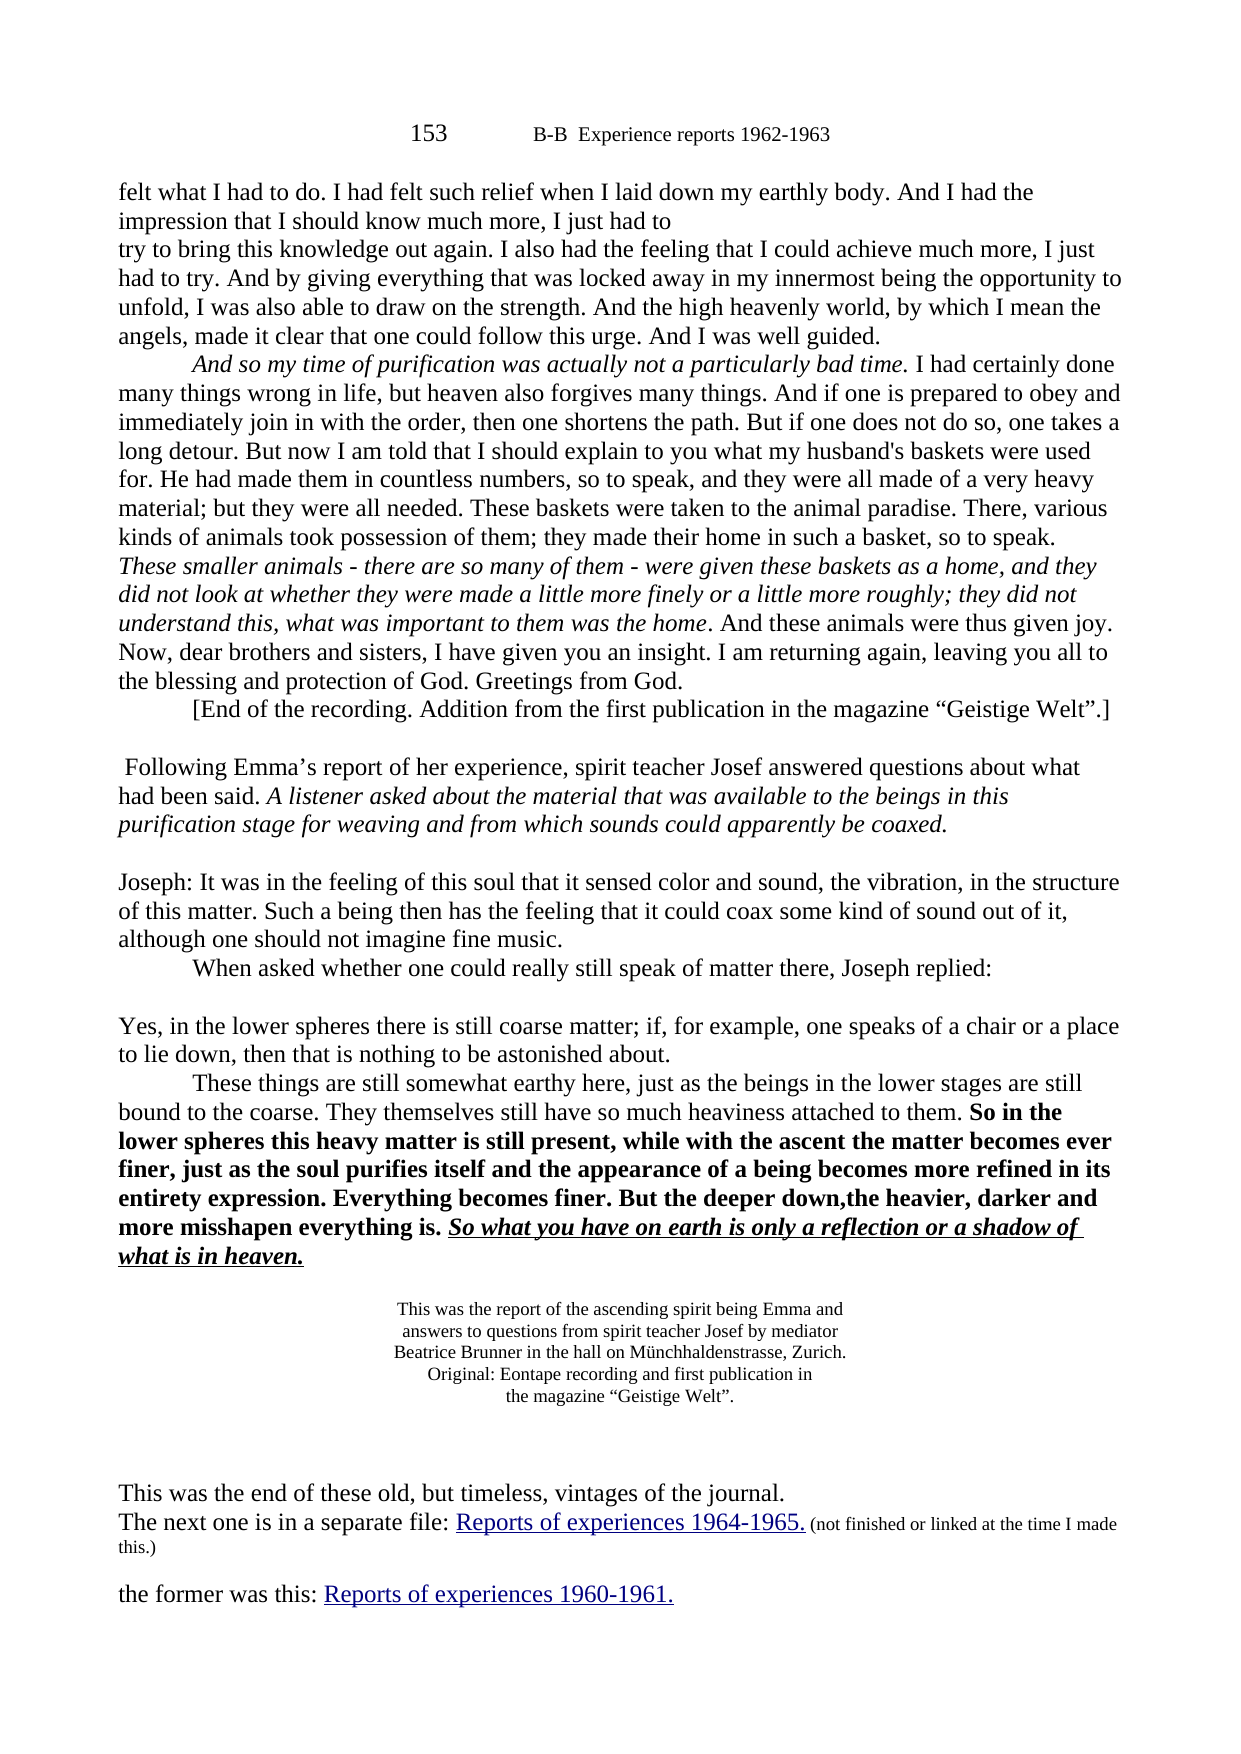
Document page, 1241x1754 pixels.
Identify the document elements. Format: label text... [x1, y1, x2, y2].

text When asked whether one could really still speak of matter there, Joseph replied: [118, 953, 1122, 982]
text Following Emma’s report of her experience, spirit teacher Josef answered questions about what had been said. A listener asked about the material that was available to the beings in this purification stage for weaving and from which sounds could apparently be coaxed. [118, 752, 1122, 838]
text Original: Eontape recording and first publication in [118, 1363, 1122, 1384]
text This was the end of these old, but timeless, vintages of the journal. [118, 1478, 1122, 1507]
text Beatrice Brunner in the hall on Münchhaldenstrasse, Zurich. [118, 1341, 1122, 1363]
text answers to questions from spirit teacher Josef by mediator [118, 1320, 1122, 1341]
text The next one is in a separate file: Reports of experiences 1964-1965. (not finished or linked at the time I made this.) [118, 1507, 1122, 1557]
text This was the report of the ascending spirit being Emma and [118, 1298, 1122, 1320]
text And so my time of purification was actually not a particularly bad time. I had certainly done many things wrong in life, but heaven also forgives many things. And if one is prepared to obey and immediately join in with the order, then one shortens the path. But if one does not do so, one takes a long detour. But now I am told that I should explain to you what my husband's baskets were used for. He had made them in countless numbers, so to speak, and they were all made of a very heavy material; but they were all needed. These baskets were taken to the animal paradise. There, various kinds of animals took possession of them; they made their home in such a basket, so to speak. These smaller animals - there are so many of them - were given these baskets as a home, and they did not look at whether they were made a little more finely or a little more roughly; they did not understand this, what was important to them was the home. And these animals were thus given joy. Now, dear brothers and sisters, I have given you an insight. I am returning again, leaving you all to the blessing and protection of God. Greetings from God. [118, 349, 1122, 694]
text Joseph: It was in the feeling of this soul that it sensed color and sound, the vibration, in the structure of this matter. Such a being then has the feeling that it could coax some kind of sound out of it, although one should not imagine fine music. [118, 867, 1122, 953]
text Yes, in the lower spheres there is still coarse matter; if, for example, one speaks of a chair or a place to lie down, then that is nothing to be astonished about. [118, 1011, 1122, 1068]
text These things are still somewhat earthy here, just as the beings in the lower stages are still bound to the coarse. They themselves still have so much heaviness attached to them. So in the lower spheres this heavy matter is still present, while with the ascent the matter becomes ever finer, just as the soul purifies itself and the appearance of a being becomes more refined in its entirety expression. Everything becomes finer. But the deeper down,the heavier, darker and more misshapen everything is. So what you have on earth is only a reflection or a shadow of what is in heaven. [118, 1068, 1122, 1269]
text [End of the recording. Addition from the first publication in the magazine “Geistige Welt”.] [118, 694, 1122, 723]
text the former was this: Reports of experiences 1960-1961. [118, 1579, 1122, 1607]
text felt what I had to do. I had felt such relief when I laid down my earthly body. And I had the impression that I should know much more, I just had to [118, 177, 1122, 234]
text the magazine “Geistige Welt”. [118, 1384, 1122, 1406]
text try to bring this knowledge out again. I also had the feeling that I could achieve much more, I just had to try. And by giving everything that was locked away in my innermost being the opportunity to unfold, I was also able to draw on the strength. And the high heavenly world, by which I mean the angels, made it clear that one could follow this urge. And I was well guided. [118, 234, 1122, 349]
